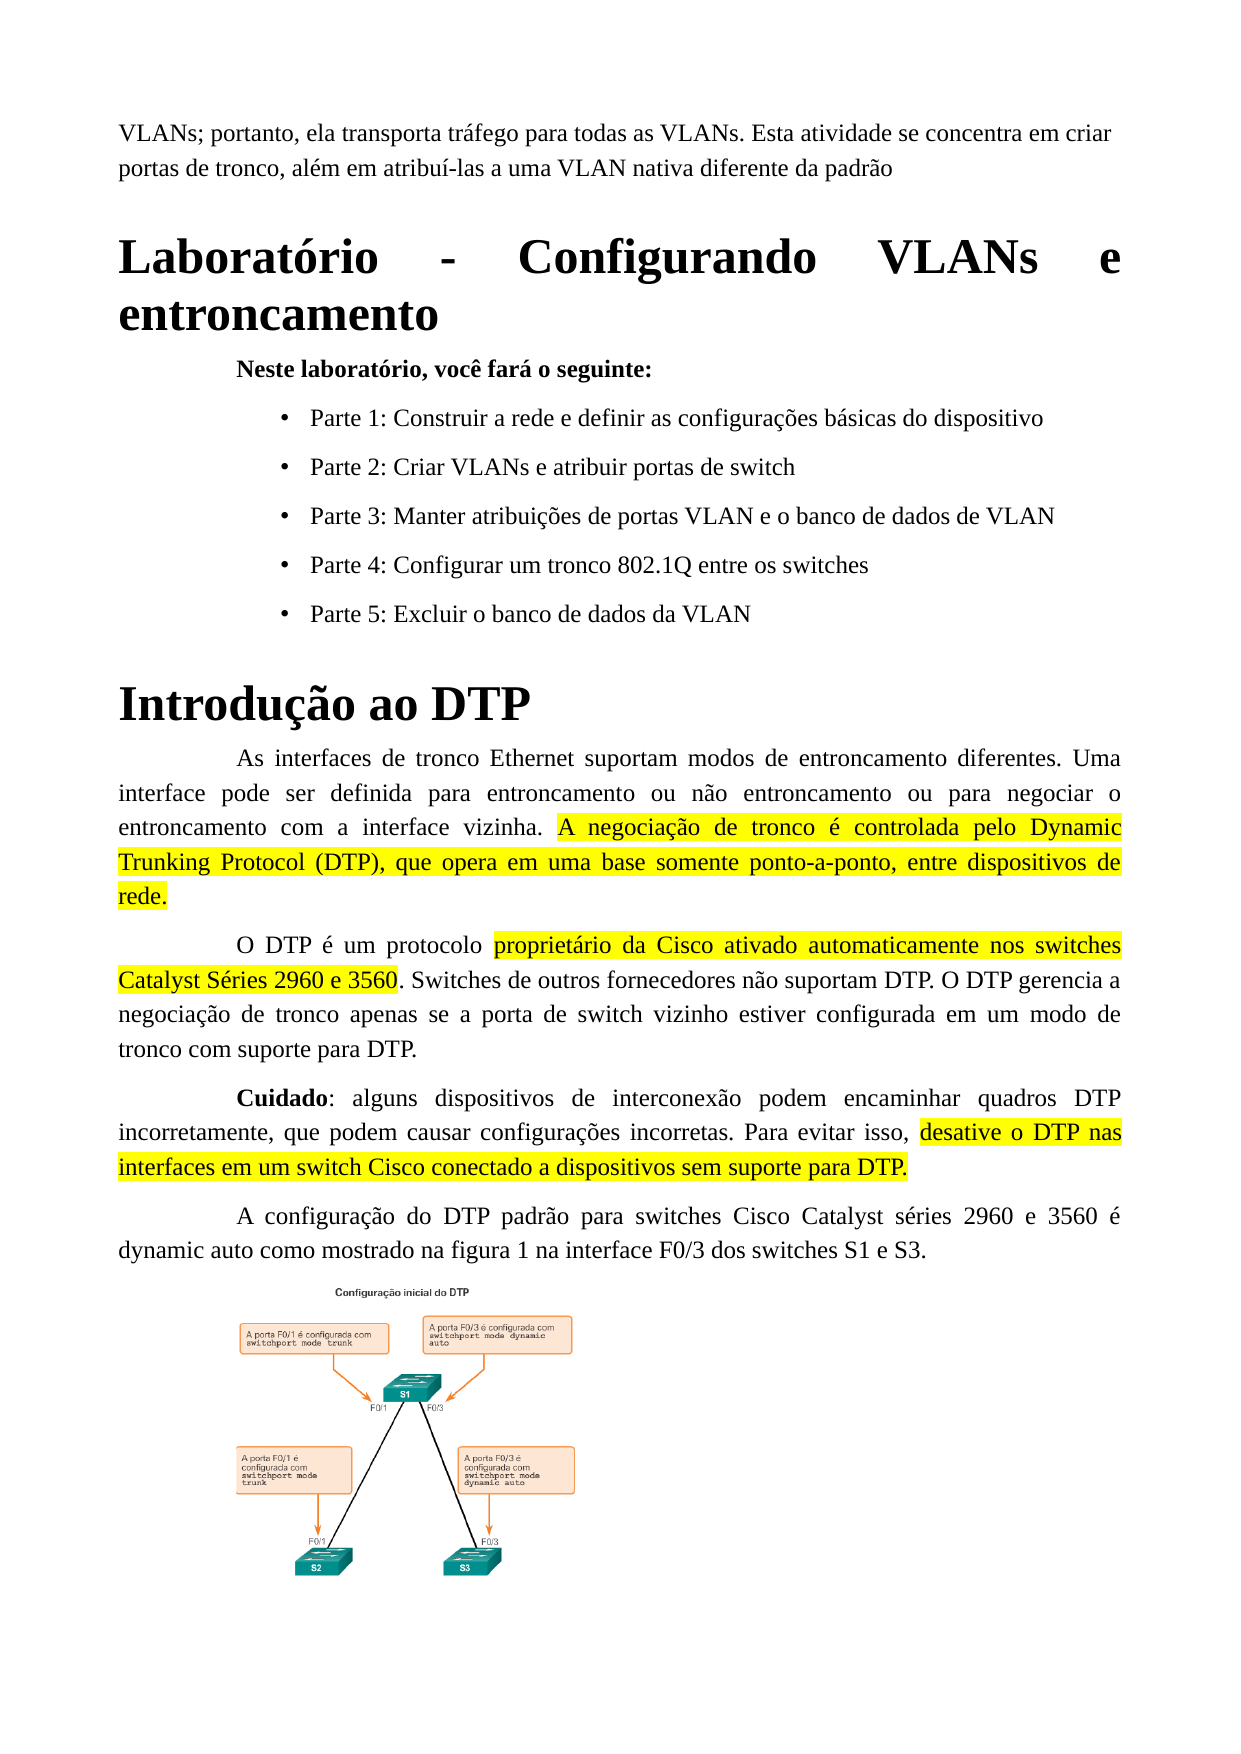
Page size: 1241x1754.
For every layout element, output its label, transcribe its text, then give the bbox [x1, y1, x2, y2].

subtitle Laboratório - Configurando VLANs e entroncamento [118, 227, 1122, 342]
text A configuração do DTP padrão para switches Cisco Catalyst séries 2960 e 3560 é dynamic auto como mostrado na figura 1 na interface F0/3 dos switches S1 e S3. [118, 1201, 1122, 1264]
text As interfaces de tronco Ethernet suportam modos de entroncamento diferentes. Uma interface pode ser definida para entroncamento ou não entroncamento ou para negociar o entroncamento com a interface vizinha. A negociação de tronco é controlada pelo Dynamic Trunking Protocol (DTP), que opera em uma base somente ponto-a-ponto, entre dispositivos de rede. [118, 743, 1122, 910]
text O DTP é um protocolo proprietário da Cisco ativado automaticamente nos switches Catalyst Séries 2960 e 3560. Switches de outros fornecedores não suportam DTP. O DTP gerencia a negociação de tronco apenas se a porta de switch vizinho estiver configurada em um modo de tronco com suporte para DTP. [118, 931, 1122, 1063]
text Neste laboratório, você fará o seguinte: [118, 354, 1122, 383]
list Parte 4: Configurar um tronco 802.1Q entre os switches [162, 550, 1122, 579]
list Parte 5: Excluir o banco de dados da VLAN [162, 599, 1122, 628]
text VLANs; portanto, ela transporta tráfego para todas as VLANs. Esta atividade se concentra em criar portas de tronco, além em atribuí-las a uma VLAN nativa diferente da padrão [118, 118, 1122, 181]
list Parte 1: Construir a rede e definir as configurações básicas do dispositivo [162, 403, 1122, 432]
picture [236, 1284, 576, 1578]
text Cuidado: alguns dispositivos de interconexão podem encaminhar quadros DTP incorretamente, que podem causar configurações incorretas. Para evitar isso, desative o DTP nas interfaces em um switch Cisco conectado a dispositivos sem suporte para DTP. [118, 1083, 1122, 1181]
list Parte 2: Criar VLANs e atribuir portas de switch [162, 452, 1122, 481]
list Parte 3: Manter atribuições de portas VLAN e o banco de dados de VLAN [162, 501, 1122, 530]
subtitle Introdução ao DTP [118, 673, 1122, 731]
